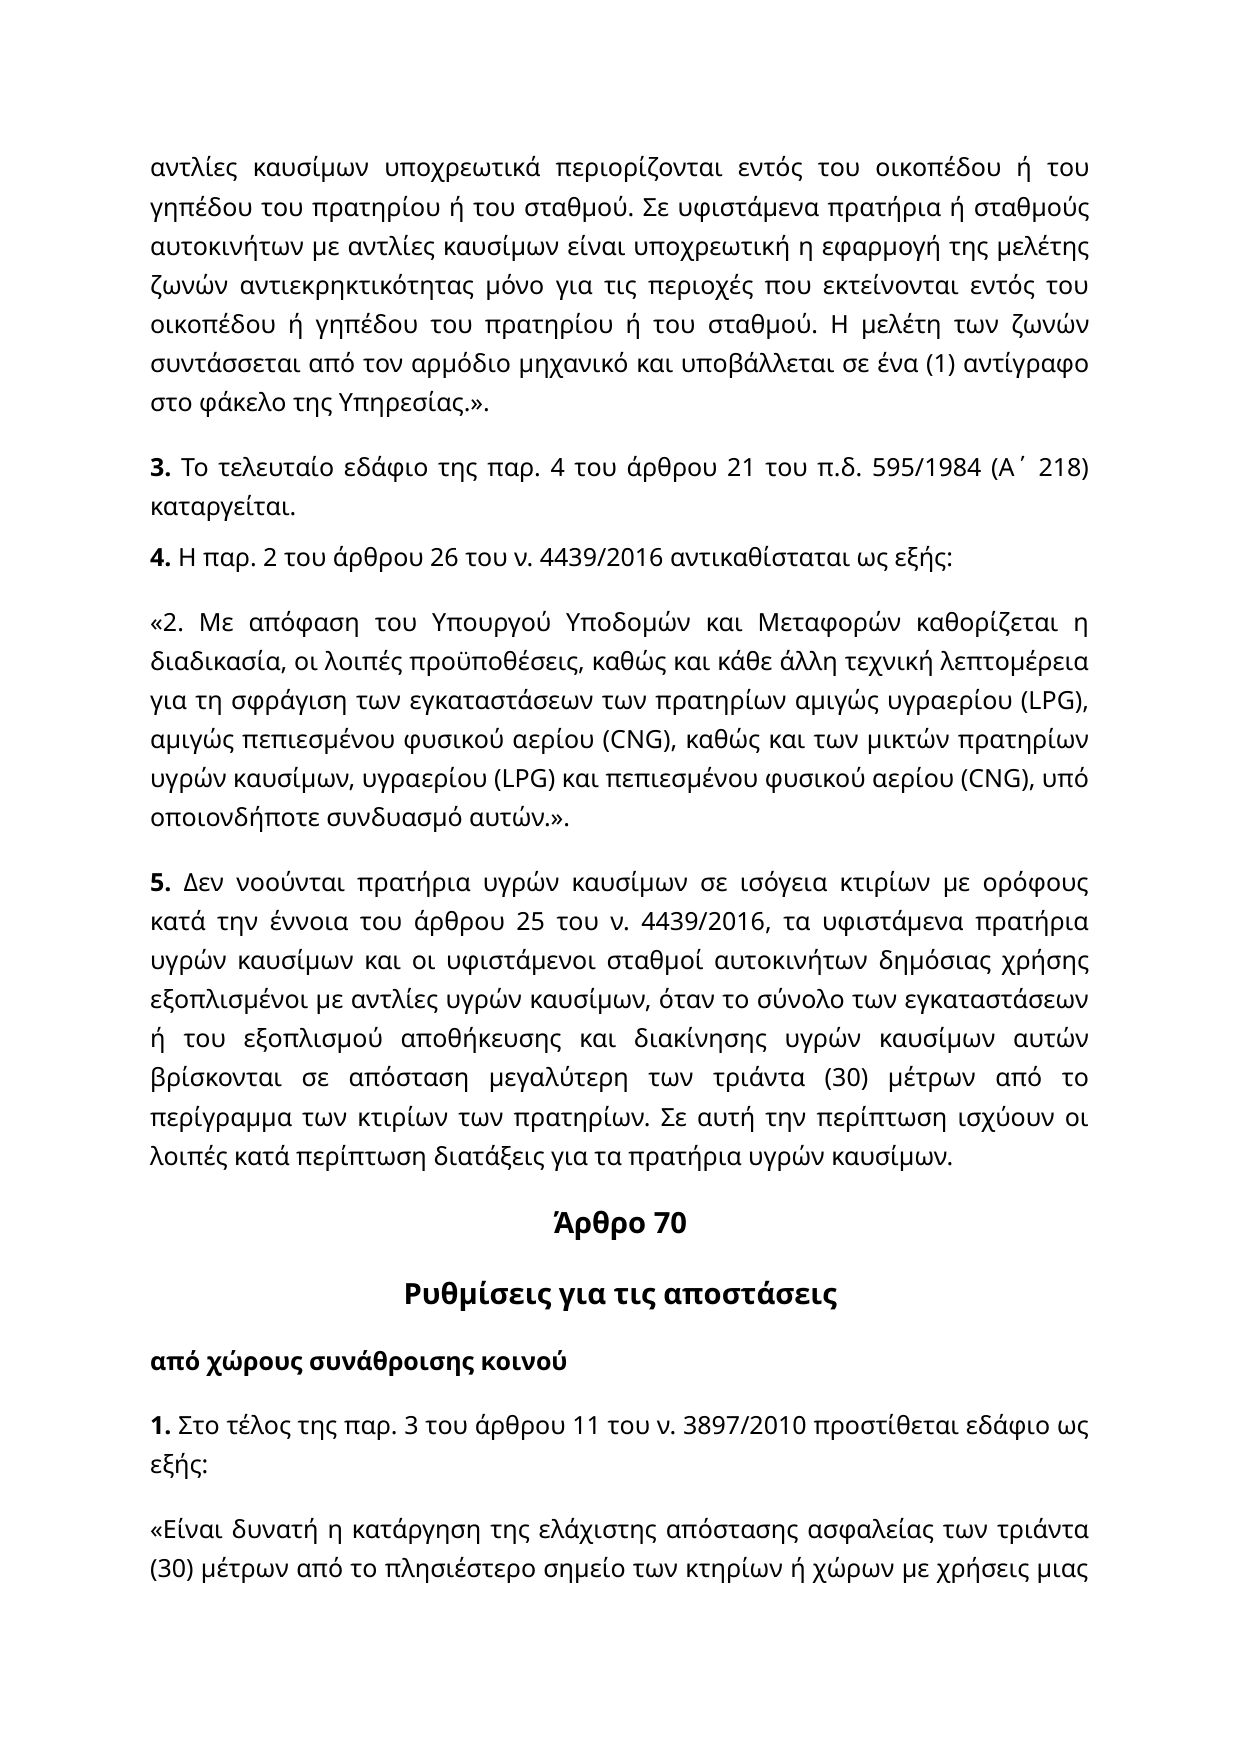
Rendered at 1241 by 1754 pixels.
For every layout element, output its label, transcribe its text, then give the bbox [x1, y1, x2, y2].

text 4. Η παρ. 2 του άρθρου 26 του ν. 4439/2016 αντικαθίσταται ως εξής: [150, 540, 1090, 574]
text «Είναι δυνατή η κατάργηση της ελάχιστης απόστασης ασφαλείας των τριάντα (30) μέτρων από το πλησιέστερο σημείο των κτηρίων ή χώρων με χρήσεις μιας [150, 1511, 1090, 1584]
text 3. Το τελευταίο εδάφιο της παρ. 4 του άρθρου 21 του π.δ. 595/1984 (Α΄ 218) καταργείται. [150, 449, 1090, 522]
text 1. Στο τέλος της παρ. 3 του άρθρου 11 του ν. 3897/2010 προστίθεται εδάφιο ως εξής: [150, 1408, 1090, 1481]
text 5. Δεν νοούνται πρατήρια υγρών καυσίμων σε ισόγεια κτιρίων με ορόφους κατά την έννοια του άρθρου 25 του ν. 4439/2016, τα υφιστάμενα πρατήρια υγρών καυσίμων και οι υφιστάμενοι σταθμοί αυτοκινήτων δημόσιας χρήσης εξοπλισμένοι με αντλίες υγρών καυσίμων, όταν το σύνολο των εγκαταστάσεων ή του εξοπλισμού αποθήκευσης και διακίνησης υγρών καυσίμων αυτών βρίσκονται σε απόσταση μεγαλύτερη των τριάντα (30) μέτρων από το περίγραμμα των κτιρίων των πρατηρίων. Σε αυτή την περίπτωση ισχύουν οι λοιπές κατά περίπτωση διατάξεις για τα πρατήρια υγρών καυσίμων. [150, 864, 1090, 1172]
text από χώρους συνάθροισης κοινού [150, 1344, 1090, 1378]
subtitle Ρυθμίσεις για τις αποστάσεις [150, 1273, 1090, 1313]
text αντλίες καυσίμων υποχρεωτικά περιορίζονται εντός του οικοπέδου ή του γηπέδου του πρατηρίου ή του σταθμού. Σε υφιστάμενα πρατήρια ή σταθμούς αυτοκινήτων με αντλίες καυσίμων είναι υποχρεωτική η εφαρμογή της μελέτης ζωνών αντιεκρηκτικότητας μόνο για τις περιοχές που εκτείνονται εντός του οικοπέδου ή γηπέδου του πρατηρίου ή του σταθμού. Η μελέτη των ζωνών συντάσσεται από τον αρμόδιο μηχανικό και υποβάλλεται σε ένα (1) αντίγραφο στο φάκελο της Υπηρεσίας.». [150, 150, 1090, 419]
subtitle Άρθρο 70 [150, 1202, 1090, 1242]
text «2. Με απόφαση του Υπουργού Υποδομών και Μεταφορών καθορίζεται η διαδικασία, οι λοιπές προϋποθέσεις, καθώς και κάθε άλλη τεχνική λεπτομέρεια για τη σφράγιση των εγκαταστάσεων των πρατηρίων αμιγώς υγραερίου (LPG), αμιγώς πεπιεσμένου φυσικού αερίου (CNG), καθώς και των μικτών πρατηρίων υγρών καυσίμων, υγραερίου (LPG) και πεπιεσμένου φυσικού αερίου (CNG), υπό οποιονδήποτε συνδυασμό αυτών.». [150, 604, 1090, 834]
